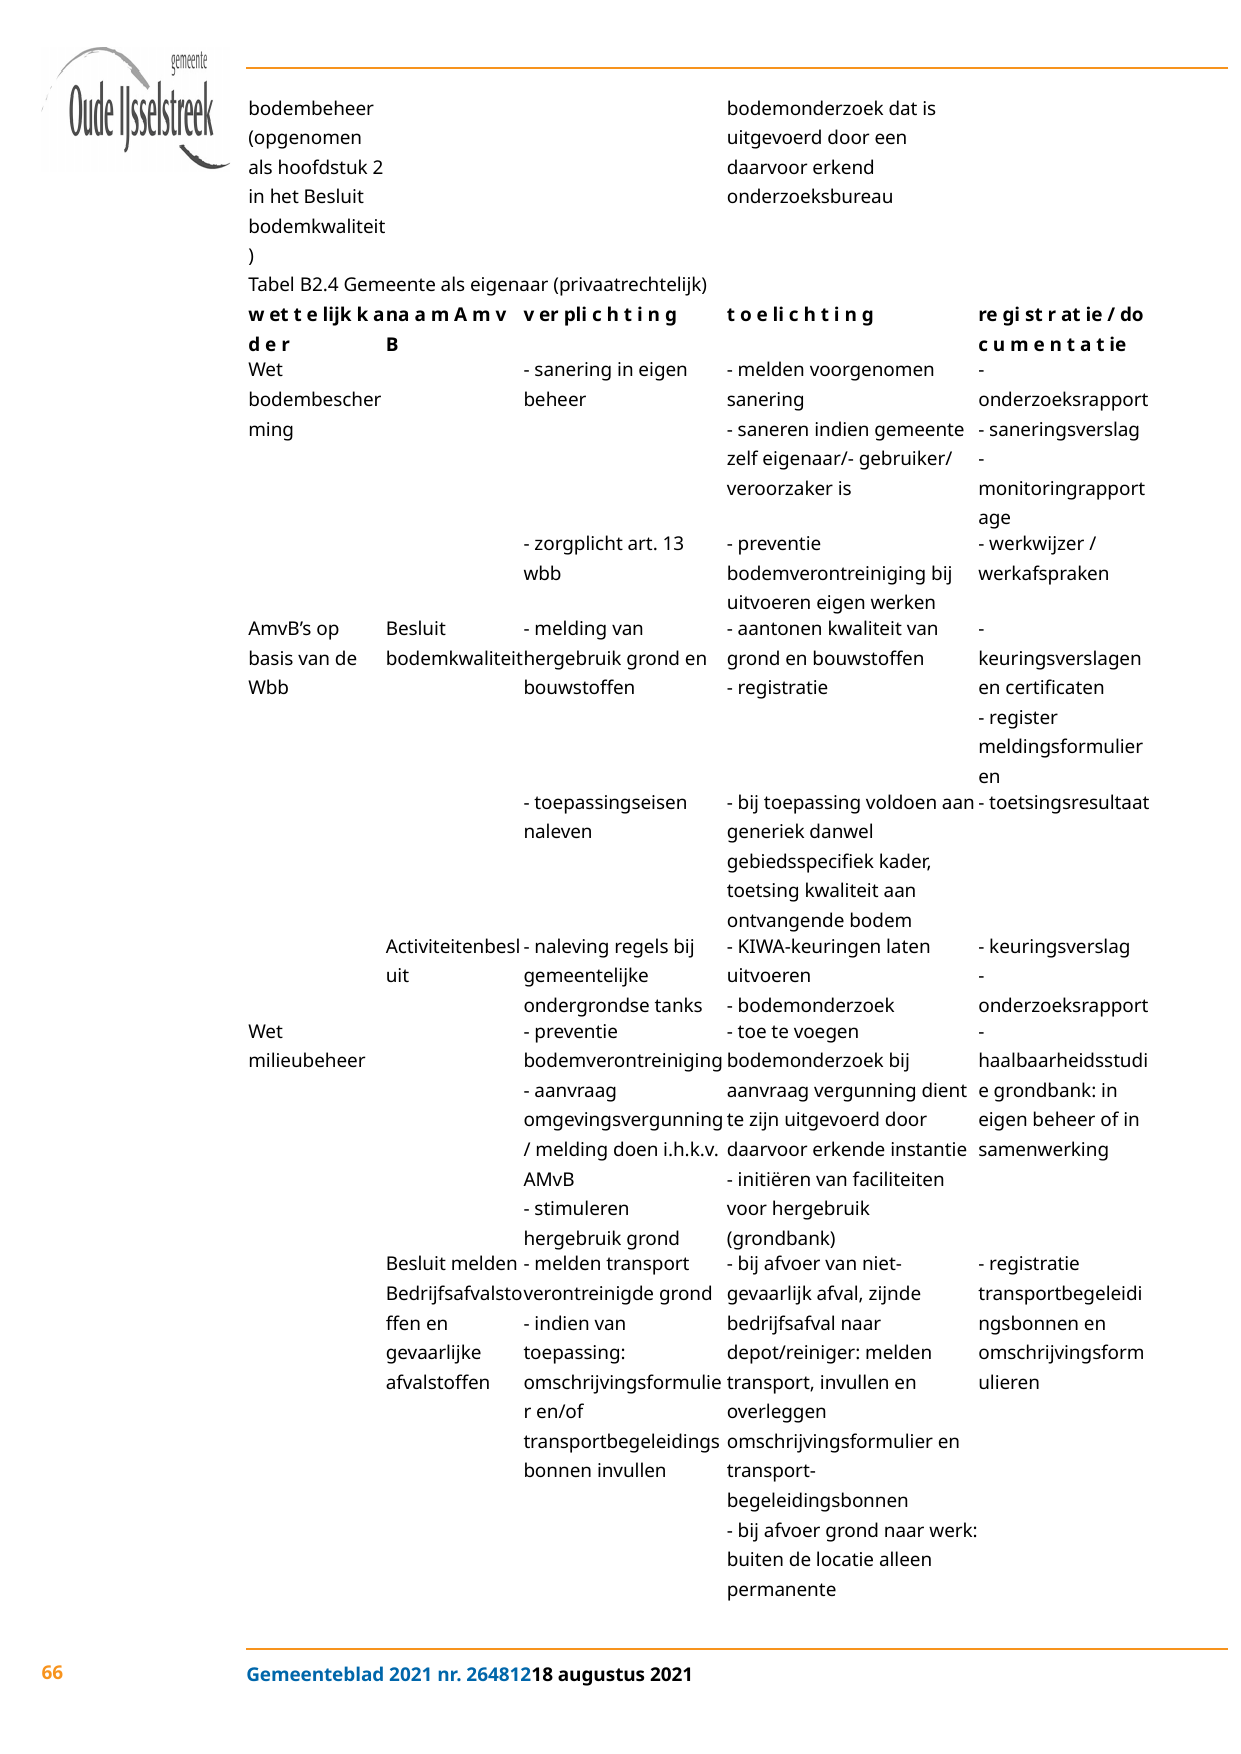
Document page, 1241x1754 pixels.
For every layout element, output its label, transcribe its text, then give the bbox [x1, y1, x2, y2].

table_cell - melding van hergebruik grond en bouwstoffen [523, 615, 727, 789]
table_cell - keuringsverslagen en certificaten - register meldingsformulieren [978, 615, 1152, 789]
table_cell [248, 789, 386, 933]
table_cell Activiteitenbesluit [386, 933, 523, 1018]
table_cell [386, 530, 523, 615]
text Tabel B2.4 Gemeente als eigenaar (privaatrechtelijk) [248, 272, 1152, 297]
table_cell - haalbaarheidsstudie grondbank: in eigen beheer of in samenwerking [978, 1018, 1152, 1251]
table_cell [386, 357, 523, 530]
table_cell [978, 95, 1152, 268]
table_header re gi st r at ie / do c u m e n t a t ie [978, 301, 1152, 357]
table_cell bodembeheer (opgenomen als hoofdstuk 2 in het Besluit bodemkwaliteit) [248, 95, 386, 268]
table_cell - melden transport verontreinigde grond - indien van toepassing: omschrijvingsformulier en/of transportbegeleidingsbonnen invullen [523, 1251, 727, 1602]
table_cell - KIWA-keuringen laten uitvoeren - bodemonderzoek [727, 933, 978, 1018]
table_cell [386, 1018, 523, 1251]
table_cell - zorgplicht art. 13 wbb [523, 530, 727, 615]
table_cell [523, 95, 727, 268]
table_cell Besluit melden Bedrijfsafvalstoffen en gevaarlijke afvalstoffen [386, 1251, 523, 1602]
table_cell Wet bodembescherming [248, 357, 386, 530]
table_cell - bij afvoer van niet-gevaarlijk afval, zijnde bedrijfsafval naar depot/reiniger: melden transport, invullen en overleggen omschrijvingsformulier en transport-begeleidingsbonnen - bij afvoer grond naar werk: buiten de locatie alleen permanente [727, 1251, 978, 1602]
picture [41, 47, 231, 172]
table_cell [248, 530, 386, 615]
table_cell AmvB’s op basis van de Wbb [248, 615, 386, 789]
table_header t o e li c h t i n g [727, 301, 978, 357]
table_cell - aantonen kwaliteit van grond en bouwstoffen - registratie [727, 615, 978, 789]
table_cell [248, 1251, 386, 1602]
table_cell - toetsingsresultaat [978, 789, 1152, 933]
table_cell - registratie transportbegeleidingsbonnen en omschrijvingsformulieren [978, 1251, 1152, 1602]
table_cell - preventie bodemverontreiniging bij uitvoeren eigen werken [727, 530, 978, 615]
table_cell - naleving regels bij gemeentelijke ondergrondse tanks [523, 933, 727, 1018]
table_cell - onderzoeksrapport - saneringsverslag - monitoringrapportage [978, 357, 1152, 530]
table_cell Besluit bodemkwaliteit [386, 615, 523, 789]
table_cell - werkwijzer / werkafspraken [978, 530, 1152, 615]
table_cell - preventie bodemverontreiniging - aanvraag omgevingsvergunning/ melding doen i.h.k.v. AMvB - stimuleren hergebruik grond [523, 1018, 727, 1251]
table_cell - toe te voegen bodemonderzoek bij aanvraag vergunning dient te zijn uitgevoerd door daarvoor erkende instantie - initiëren van faciliteiten voor hergebruik (grondbank) [727, 1018, 978, 1251]
table_cell - bij toepassing voldoen aan generiek danwel gebiedsspecifiek kader, toetsing kwaliteit aan ontvangende bodem [727, 789, 978, 933]
table_cell Wet milieubeheer [248, 1018, 386, 1251]
table_cell bodemonderzoek dat is uitgevoerd door een daarvoor erkend onderzoeksbureau [727, 95, 978, 268]
table_header na a m A m v B [386, 301, 523, 357]
table_cell [386, 95, 523, 268]
table_cell [386, 789, 523, 933]
table_cell - melden voorgenomen sanering - saneren indien gemeente zelf eigenaar/- gebruiker/ veroorzaker is [727, 357, 978, 530]
table_cell - toepassingseisen naleven [523, 789, 727, 933]
table_cell - sanering in eigen beheer [523, 357, 727, 530]
table_header v er pli c h t i n g [523, 301, 727, 357]
table_cell - keuringsverslag - onderzoeksrapport [978, 933, 1152, 1018]
table_header w et t e lijk k a d e r [248, 301, 386, 357]
table_cell [248, 933, 386, 1018]
